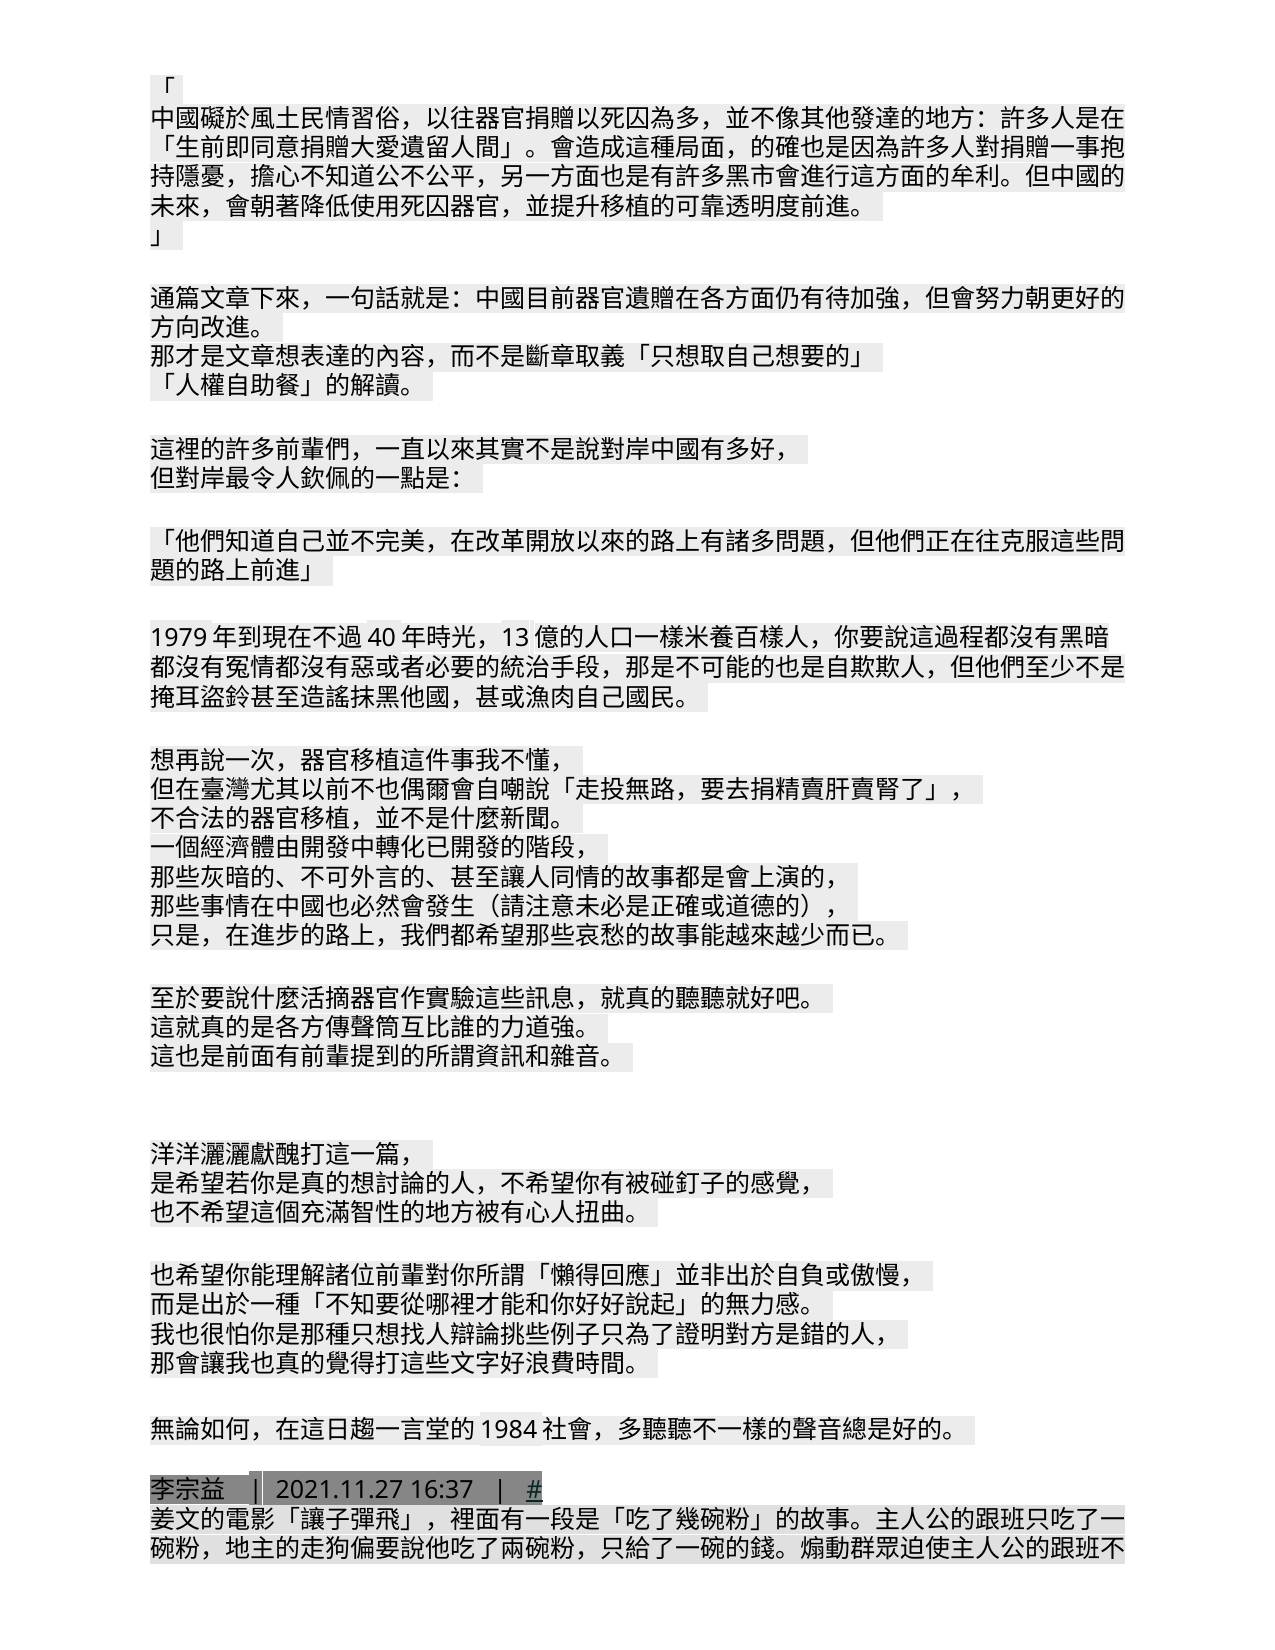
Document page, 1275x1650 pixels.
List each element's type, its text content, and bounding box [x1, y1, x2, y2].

text 姜文的電影「讓子彈飛」，裡面有一段是「吃了幾碗粉」的故事。主人公的跟班只吃了一碗粉，地主的走狗偏要說他吃了兩碗粉，只給了一碗的錢。煽動群眾迫使主人公的跟班不 [150, 1505, 1125, 1564]
text 「 中國礙於風土民情習俗，以往器官捐贈以死囚為多，並不像其他發達的地方：許多人是在「生前即同意捐贈大愛遺留人間」。會造成這種局面，的確也是因為許多人對捐贈一事抱持隱憂，擔心不知道公不公平，另一方面也是有許多黑市會進行這方面的牟利。但中國的未來，會朝著降低使用死囚器官，並提升移植的可靠透明度前進。 」 通篇文章下來，一句話就是：中國目前器官遺贈在各方面仍有待加強，但會努力朝更好的方向改進。 那才是文章想表達的內容，而不是斷章取義「只想取自己想要的」 「人權自助餐」的解讀。 這裡的許多前輩們，一直以來其實不是說對岸中國有多好， 但對岸最令人欽佩的一點是： 「他們知道自己並不完美，在改革開放以來的路上有諸多問題，但他們正在往克服這些問題的路上前進」 1979年到現在不過40年時光，13億的人口一樣米養百樣人，你要說這過程都沒有黑暗都沒有冤情都沒有惡或者必要的統治手段，那是不可能的也是自欺欺人，但他們至少不是掩耳盜鈴甚至造謠抹黑他國，甚或漁肉自己國民。 想再說一次，器官移植這件事我不懂， 但在臺灣尤其以前不也偶爾會自嘲說「走投無路，要去捐精賣肝賣腎了」， 不合法的器官移植，並不是什麼新聞。 一個經濟體由開發中轉化已開發的階段， 那些灰暗的、不可外言的、甚至讓人同情的故事都是會上演的， 那些事情在中國也必然會發生（請注意未必是正確或道德的）， 只是，在進步的路上，我們都希望那些哀愁的故事能越來越少而已。 至於要說什麼活摘器官作實驗這些訊息，就真的聽聽就好吧。 這就真的是各方傳聲筒互比誰的力道強。 這也是前面有前輩提到的所謂資訊和雜音。 洋洋灑灑獻醜打這一篇， 是希望若你是真的想討論的人，不希望你有被碰釘子的感覺， 也不希望這個充滿智性的地方被有心人扭曲。 也希望你能理解諸位前輩對你所謂「懶得回應」並非出於自負或傲慢， 而是出於一種「不知要從哪裡才能和你好好說起」的無力感。 我也很怕你是那種只想找人辯論挑些例子只為了證明對方是錯的人， 那會讓我也真的覺得打這些文字好浪費時間。 無論如何，在這日趨一言堂的1984社會，多聽聽不一樣的聲音總是好的。 [150, 75, 1125, 1446]
text 李宗益 | 2021.11.27 16:37 | # [150, 1471, 1125, 1505]
